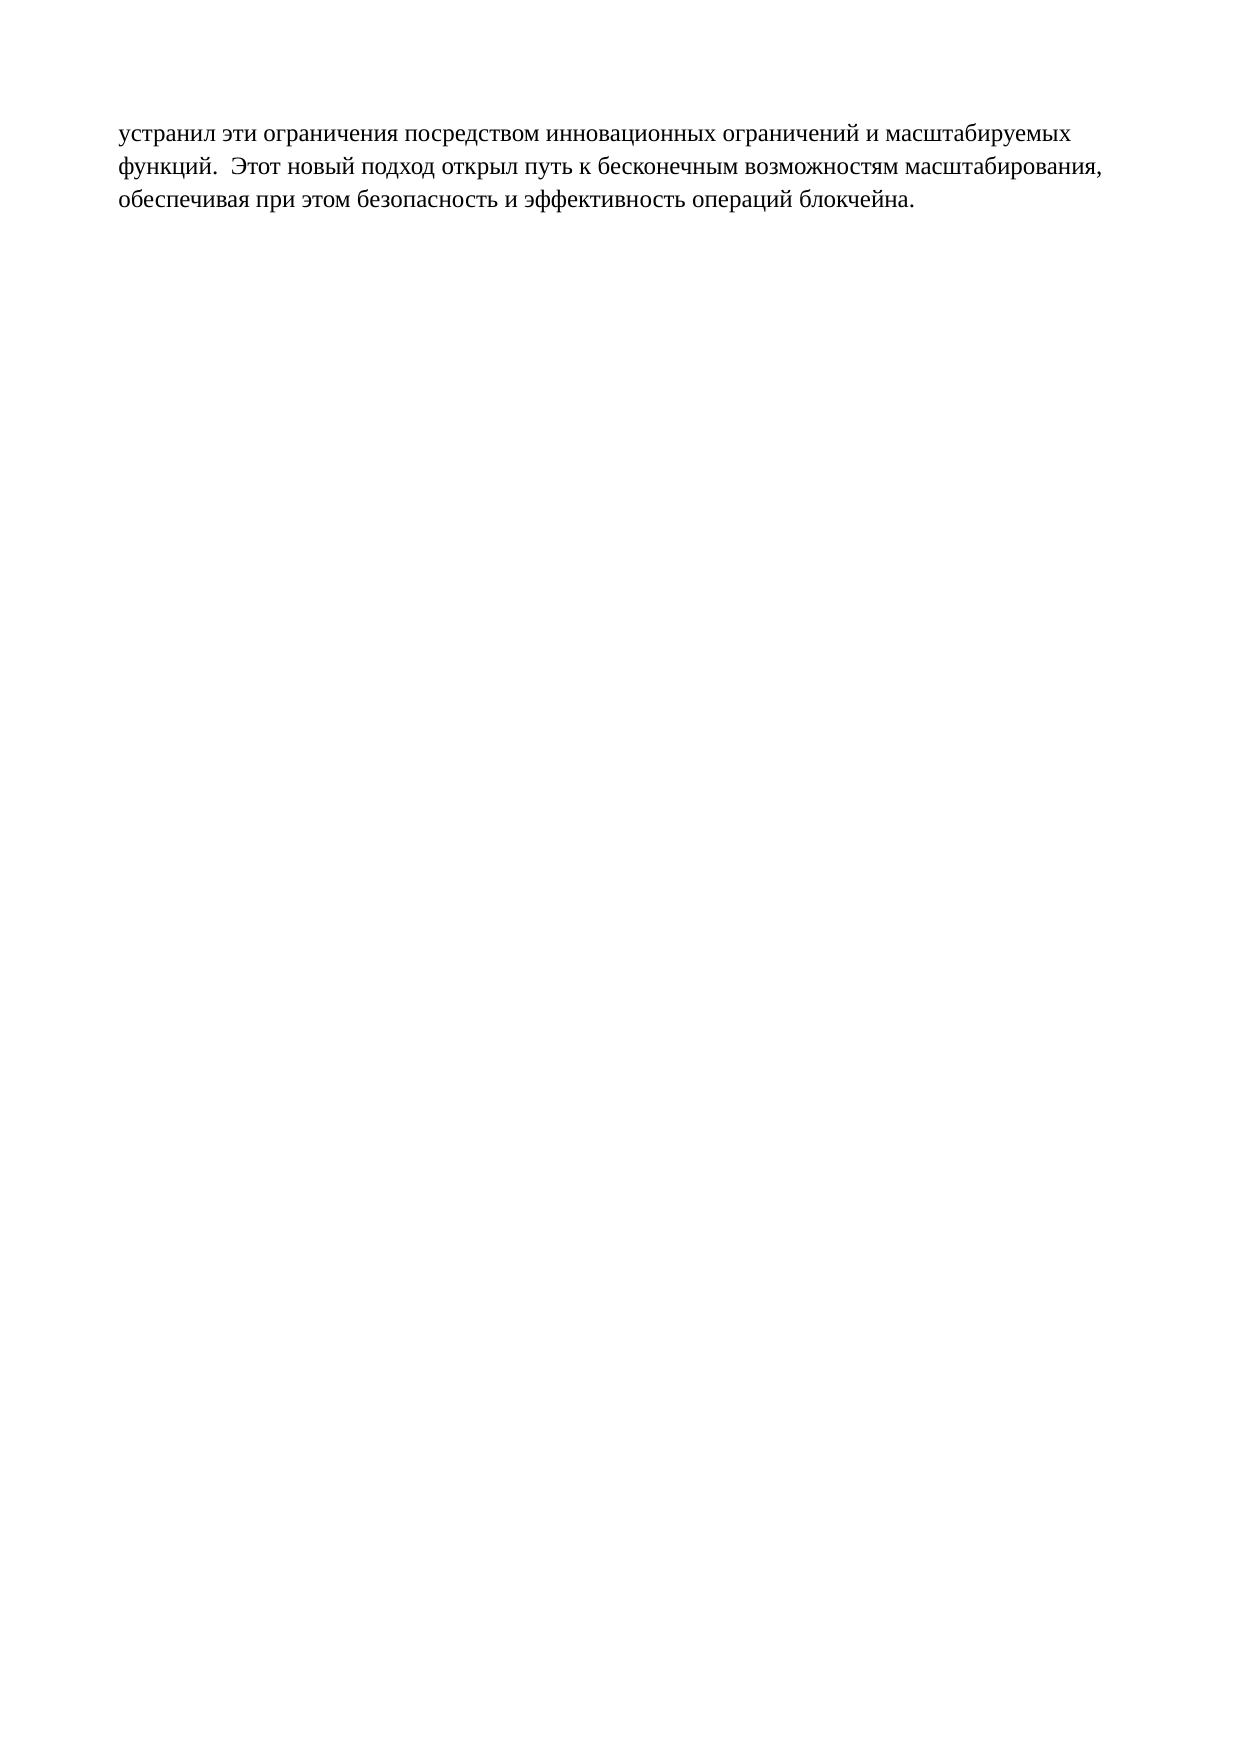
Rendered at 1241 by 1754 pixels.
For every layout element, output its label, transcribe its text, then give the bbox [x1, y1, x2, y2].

text устранил эти ограничения посредством инновационных ограничений и масштабируемых функций. Этот новый подход открыл путь к бесконечным возможностям масштабирования, обеспечивая при этом безопасность и эффективность операций блокчейна. [118, 118, 1122, 213]
